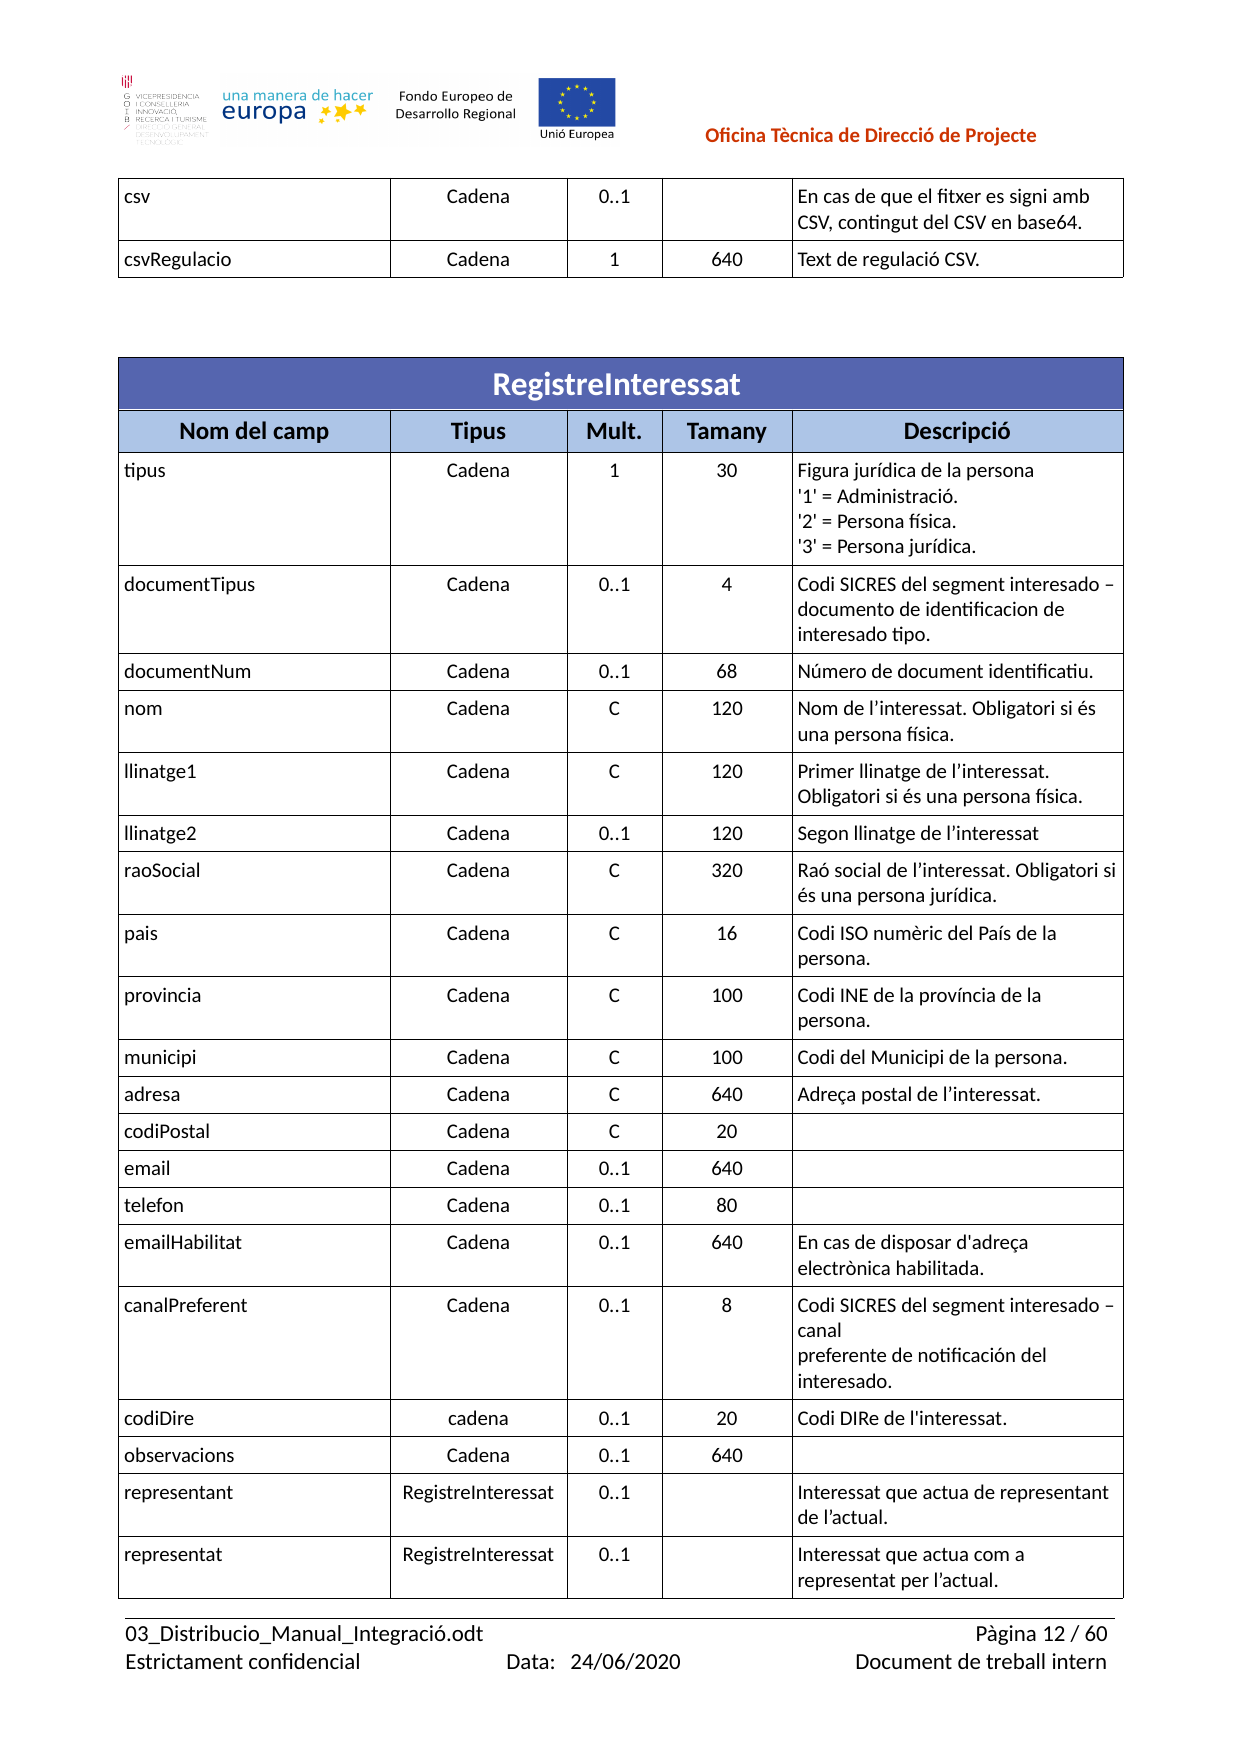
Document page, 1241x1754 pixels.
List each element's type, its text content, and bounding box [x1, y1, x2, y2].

table_cell Cadena [391, 1040, 567, 1076]
table_cell observacions [119, 1437, 390, 1473]
table_cell 0..1 [568, 1151, 662, 1187]
table_cell 0..1 [568, 566, 662, 653]
table_cell 0..1 [568, 816, 662, 851]
table_cell 0..1 [568, 1400, 662, 1436]
table_cell C [568, 915, 662, 976]
table_cell Cadena [391, 179, 567, 240]
table_cell 320 [663, 852, 792, 914]
table_cell documentTipus [119, 566, 390, 653]
table_cell 640 [663, 1151, 792, 1187]
table_cell representat [119, 1537, 390, 1598]
table_cell Cadena [391, 852, 567, 914]
table_cell Tipus [391, 411, 567, 452]
table_cell 20 [663, 1400, 792, 1436]
table_cell 20 [663, 1114, 792, 1149]
table_cell 100 [663, 977, 792, 1039]
table_cell Cadena [391, 566, 567, 653]
table_cell Cadena [391, 816, 567, 851]
table_cell 68 [663, 654, 792, 690]
table_cell En cas de que el fitxer es signi amb CSV, contingut del CSV en base64. [793, 179, 1123, 240]
table_cell cadena [391, 1400, 567, 1436]
table_cell email [119, 1151, 390, 1187]
picture [118, 73, 213, 147]
table_cell Codi SICRES del segment interesado – canal preferente de notificación del interesado. [793, 1287, 1123, 1399]
table_cell 120 [663, 753, 792, 814]
table_cell 80 [663, 1188, 792, 1223]
table_cell [793, 1188, 1123, 1223]
table_cell [663, 1537, 792, 1598]
table_cell tipus [119, 453, 390, 565]
table_cell 0..1 [568, 1537, 662, 1598]
table_cell 16 [663, 915, 792, 976]
table_cell Cadena [391, 691, 567, 752]
table_cell codiPostal [119, 1114, 390, 1149]
table_cell 640 [663, 1225, 792, 1286]
table_cell Cadena [391, 1287, 567, 1399]
table_cell 0..1 [568, 1437, 662, 1473]
table_cell Descripció [793, 411, 1123, 452]
table_cell Cadena [391, 915, 567, 976]
table_cell C [568, 1040, 662, 1076]
table_cell [793, 1437, 1123, 1473]
table_cell Cadena [391, 654, 567, 690]
table_cell Figura jurídica de la persona '1' = Administració. '2' = Persona física. '3' = Persona jurídica. [793, 453, 1123, 565]
table_cell pais [119, 915, 390, 976]
table_cell Cadena [391, 241, 567, 277]
table_cell 640 [663, 1437, 792, 1473]
table_cell Codi SICRES del segment interesado – documento de identificacion de interesado tipo. [793, 566, 1123, 653]
table_cell adresa [119, 1077, 390, 1113]
table_cell 100 [663, 1040, 792, 1076]
table_cell C [568, 852, 662, 914]
table_header RegistreInteressat [119, 358, 1123, 409]
table_cell [793, 1151, 1123, 1187]
table_cell emailHabilitat [119, 1225, 390, 1286]
table_cell documentNum [119, 654, 390, 690]
table_cell Nom de l’interessat. Obligatori si és una persona física. [793, 691, 1123, 752]
table_cell Text de regulació CSV. [793, 241, 1123, 277]
table_cell C [568, 1077, 662, 1113]
table_cell Nom del camp [119, 411, 390, 452]
table_cell 0..1 [568, 1287, 662, 1399]
table_cell 1 [568, 453, 662, 565]
table_cell C [568, 691, 662, 752]
table_cell 120 [663, 816, 792, 851]
table_cell llinatge2 [119, 816, 390, 851]
table_cell Interessat que actua com a representat per l’actual. [793, 1537, 1123, 1598]
table_cell C [568, 977, 662, 1039]
table_cell representant [119, 1474, 390, 1536]
table_cell 0..1 [568, 1188, 662, 1223]
table_cell 640 [663, 241, 792, 277]
table_cell telefon [119, 1188, 390, 1223]
table_cell C [568, 1114, 662, 1149]
table_cell Cadena [391, 1114, 567, 1149]
table_cell nom [119, 691, 390, 752]
table_cell 30 [663, 453, 792, 565]
table_cell RegistreInteressat [391, 1474, 567, 1536]
table_cell Codi ISO numèric del País de la persona. [793, 915, 1123, 976]
table_cell Interessat que actua de representant de l’actual. [793, 1474, 1123, 1536]
table_cell 0..1 [568, 654, 662, 690]
table_cell [663, 179, 792, 240]
table_cell raoSocial [119, 852, 390, 914]
table_cell Cadena [391, 753, 567, 814]
table_cell Codi INE de la província de la persona. [793, 977, 1123, 1039]
table_cell En cas de disposar d'adreça electrònica habilitada. [793, 1225, 1123, 1286]
table_cell Cadena [391, 1188, 567, 1223]
table_cell Número de document identificatiu. [793, 654, 1123, 690]
table_cell Primer llinatge de l’interessat. Obligatori si és una persona física. [793, 753, 1123, 814]
table_cell Adreça postal de l’interessat. [793, 1077, 1123, 1113]
table_cell 0..1 [568, 179, 662, 240]
table_cell Mult. [568, 411, 662, 452]
table_cell Cadena [391, 1151, 567, 1187]
table_cell Cadena [391, 1077, 567, 1113]
picture [219, 73, 621, 147]
table_cell Codi DIRe de l'interessat. [793, 1400, 1123, 1436]
table_cell Cadena [391, 1225, 567, 1286]
table_cell 1 [568, 241, 662, 277]
table_cell 640 [663, 1077, 792, 1113]
table_cell 4 [663, 566, 792, 653]
table_cell Cadena [391, 453, 567, 565]
table_cell 8 [663, 1287, 792, 1399]
table_cell Cadena [391, 977, 567, 1039]
table_cell csvRegulacio [119, 241, 390, 277]
table_cell llinatge1 [119, 753, 390, 814]
table_cell Codi del Municipi de la persona. [793, 1040, 1123, 1076]
table_cell Raó social de l’interessat. Obligatori si és una persona jurídica. [793, 852, 1123, 914]
table_cell Tamany [663, 411, 792, 452]
table_cell municipi [119, 1040, 390, 1076]
table_cell csv [119, 179, 390, 240]
table_cell [793, 1114, 1123, 1149]
table_cell 0..1 [568, 1225, 662, 1286]
table_cell canalPreferent [119, 1287, 390, 1399]
table_cell 0..1 [568, 1474, 662, 1536]
table_cell 120 [663, 691, 792, 752]
table_cell codiDire [119, 1400, 390, 1436]
table_cell Segon llinatge de l’interessat [793, 816, 1123, 851]
table_cell [663, 1474, 792, 1536]
table_cell Cadena [391, 1437, 567, 1473]
table_cell C [568, 753, 662, 814]
table_cell RegistreInteressat [391, 1537, 567, 1598]
table_cell provincia [119, 977, 390, 1039]
